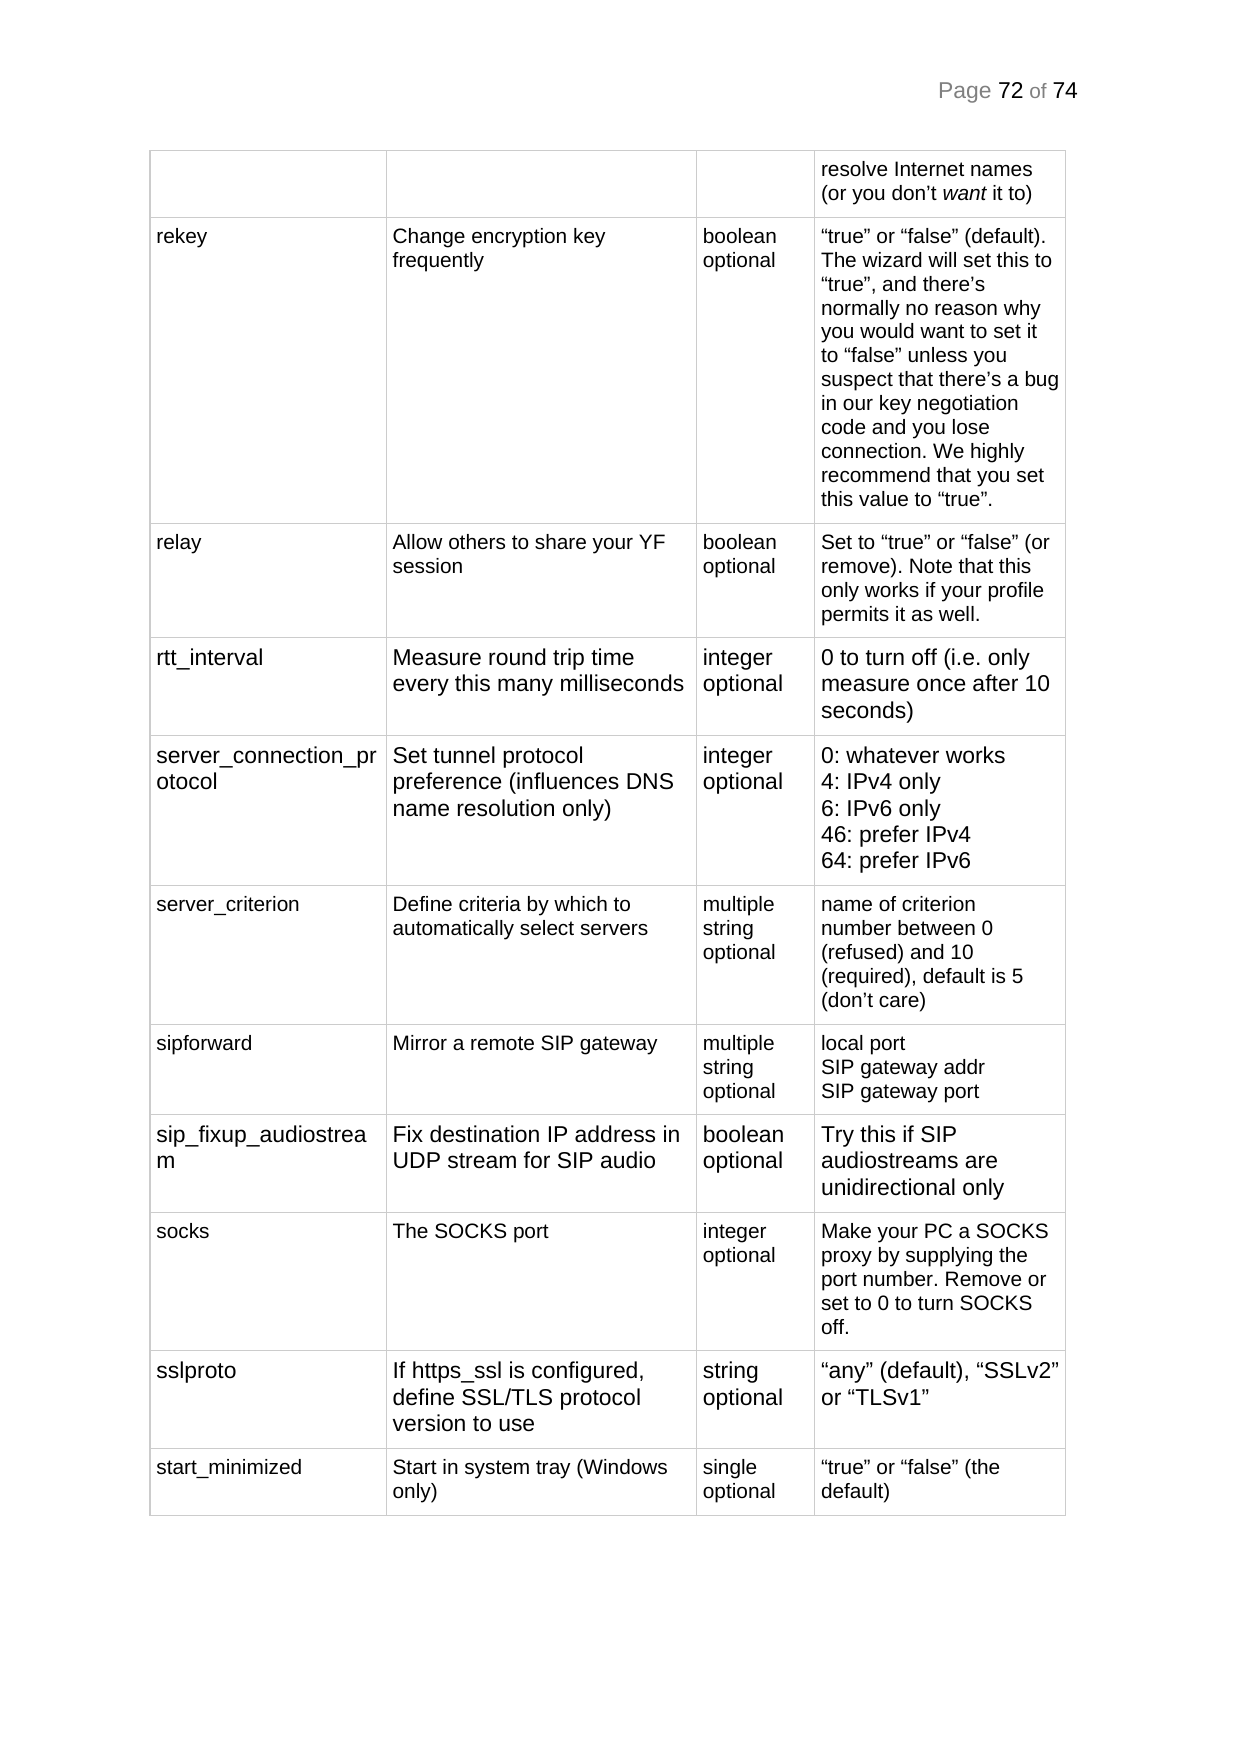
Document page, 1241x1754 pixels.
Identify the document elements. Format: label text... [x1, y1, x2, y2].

table_cell Set to “true” or “false” (or remove). Note that this only works if your profile permits it as well. [815, 524, 1065, 637]
table_cell [151, 151, 386, 217]
table_cell server_connection_protocol [151, 736, 386, 885]
table_cell Make your PC a SOCKS proxy by supplying the port number. Remove or set to 0 to turn SOCKS off. [815, 1213, 1065, 1350]
table_cell integer optional [697, 638, 814, 735]
table_cell Mirror a remote SIP gateway [387, 1025, 696, 1114]
table_cell integer optional [697, 1213, 814, 1350]
table_cell Define criteria by which to automatically select servers [387, 886, 696, 1024]
table_cell integer optional [697, 736, 814, 885]
table_cell Fix destination IP address in UDP stream for SIP audio [387, 1115, 696, 1212]
table_cell multiple string optional [697, 1025, 814, 1114]
table_cell “true” or “false” (the default) [815, 1449, 1065, 1515]
table_cell Set tunnel protocol preference (influences DNS name resolution only) [387, 736, 696, 885]
table_cell boolean optional [697, 1115, 814, 1212]
table_cell 0: whatever works 4: IPv4 only 6: IPv6 only 46: prefer IPv4 64: prefer IPv6 [815, 736, 1065, 885]
table_cell sip_fixup_audiostream [151, 1115, 386, 1212]
table_cell start_minimized [151, 1449, 386, 1515]
table_cell “true” or “false” (default). The wizard will set this to “true”, and there’s normally no reason why you would want to set it to “false” unless you suspect that there’s a bug in our key negotiation code and you lose connection. We highly recommend that you set this value to “true”. [815, 218, 1065, 523]
table_cell If https_ssl is configured, define SSL/TLS protocol version to use [387, 1351, 696, 1448]
table_cell sipforward [151, 1025, 386, 1114]
table_cell multiple string optional [697, 886, 814, 1024]
table_cell rtt_interval [151, 638, 386, 735]
table_cell Measure round trip time every this many milliseconds [387, 638, 696, 735]
table_cell boolean optional [697, 524, 814, 637]
table_cell name of criterion number between 0 (refused) and 10 (required), default is 5 (don’t care) [815, 886, 1065, 1024]
table_cell string optional [697, 1351, 814, 1448]
table_cell [697, 151, 814, 217]
table_cell single optional [697, 1449, 814, 1515]
table_cell 0 to turn off (i.e. only measure once after 10 seconds) [815, 638, 1065, 735]
table_cell Start in system tray (Windows only) [387, 1449, 696, 1515]
table_cell Change encryption key frequently [387, 218, 696, 523]
table_cell sslproto [151, 1351, 386, 1448]
table_cell relay [151, 524, 386, 637]
table_cell boolean optional [697, 218, 814, 523]
table_cell rekey [151, 218, 386, 523]
table_cell server_criterion [151, 886, 386, 1024]
table_cell Try this if SIP audiostreams are unidirectional only [815, 1115, 1065, 1212]
table_cell The SOCKS port [387, 1213, 696, 1350]
table_cell socks [151, 1213, 386, 1350]
table_cell [387, 151, 696, 217]
table_cell “any” (default), “SSLv2” or “TLSv1” [815, 1351, 1065, 1448]
table_cell resolve Internet names (or you don’t want it to) [815, 151, 1065, 217]
table_cell Allow others to share your YF session [387, 524, 696, 637]
table_cell local port SIP gateway addr SIP gateway port [815, 1025, 1065, 1114]
